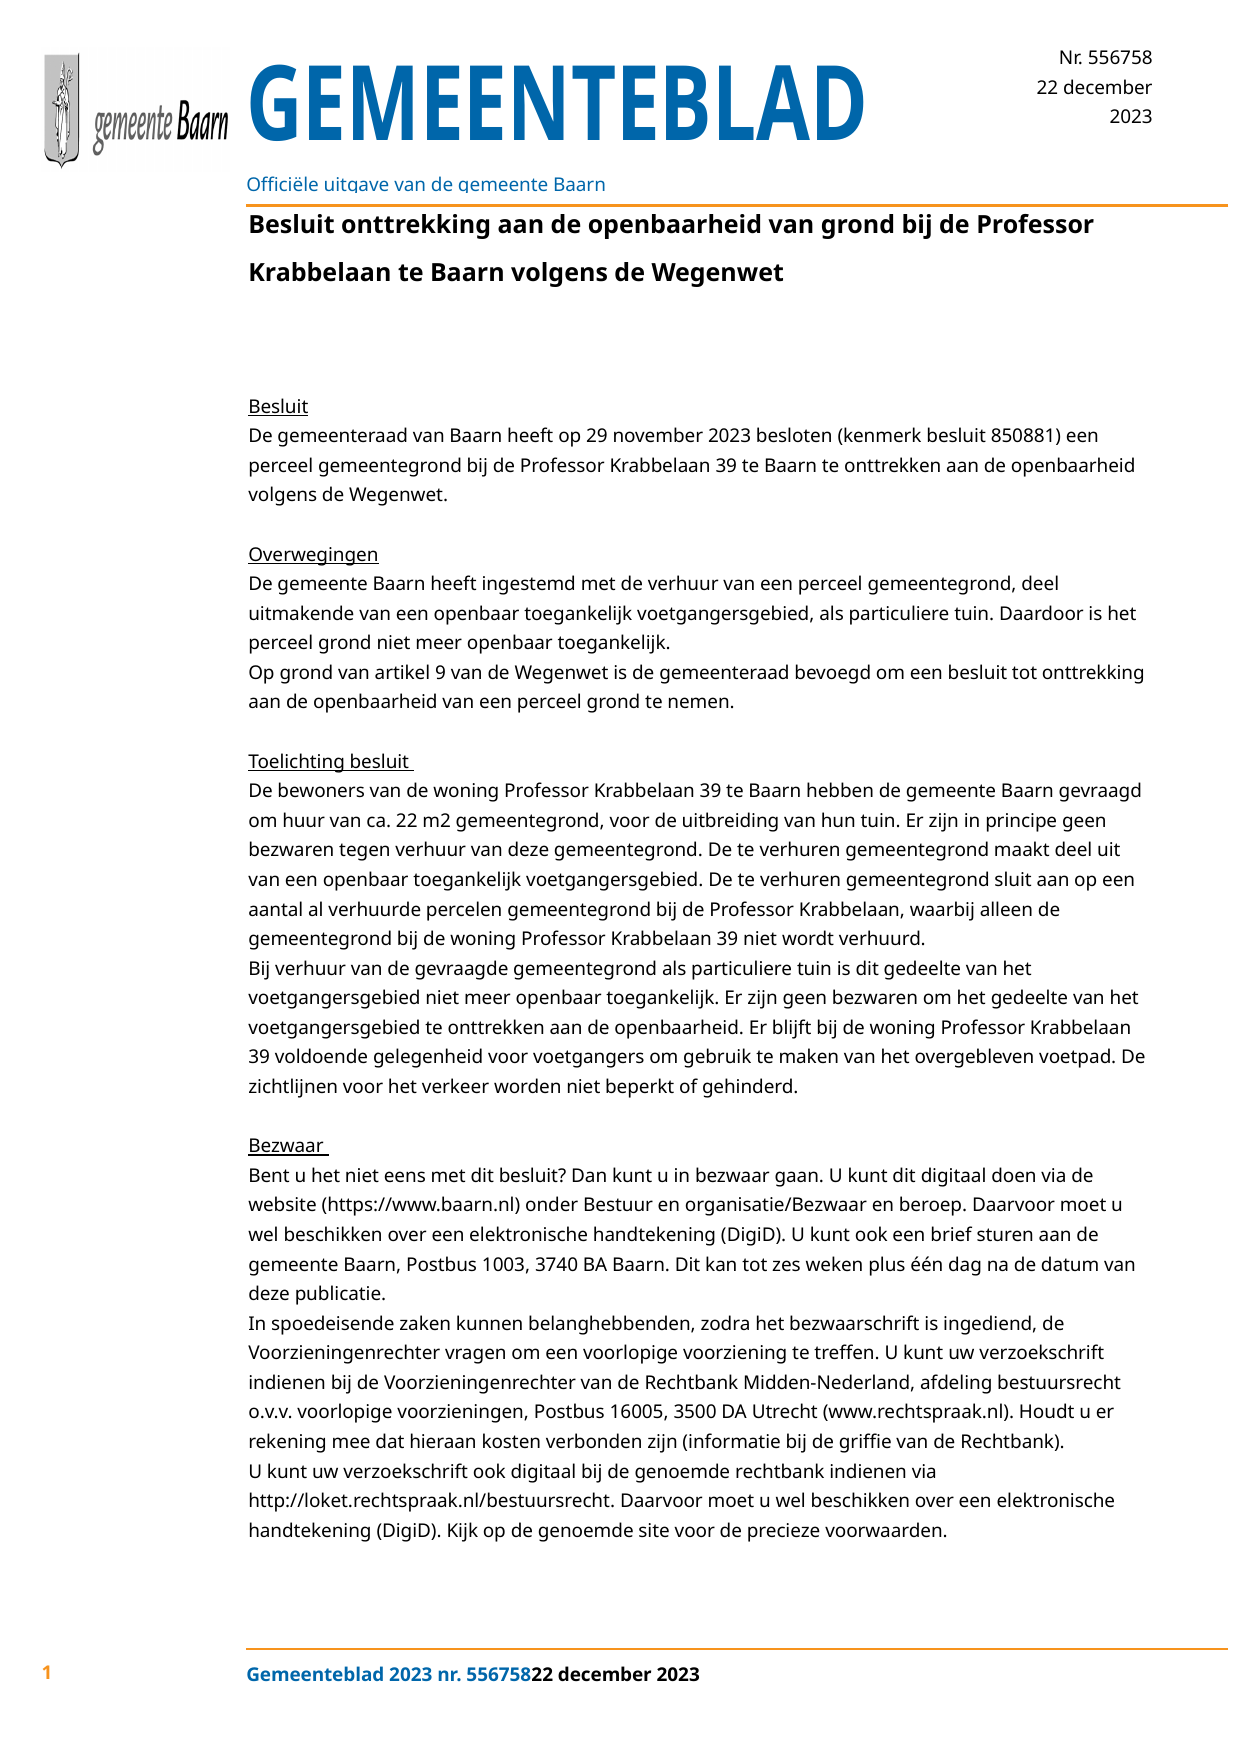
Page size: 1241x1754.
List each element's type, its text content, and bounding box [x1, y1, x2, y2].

text Op grond van artikel 9 van de Wegenwet is de gemeenteraad bevoegd om een besluit tot onttrekking aan de openbaarheid van een perceel grond te nemen. [248, 659, 1152, 714]
text Toelichting besluit [248, 748, 1152, 774]
text Besluit [248, 393, 1152, 419]
text De bewoners van de woning Professor Krabbelaan 39 te Baarn hebben de gemeente Baarn gevraagd om huur van ca. 22 m2 gemeentegrond, voor de uitbreiding van hun tuin. Er zijn in principe geen bezwaren tegen verhuur van deze gemeentegrond. De te verhuren gemeentegrond maakt deel uit van een openbaar toegankelijk voetgangersgebied. De te verhuren gemeentegrond sluit aan op een aantal al verhuurde percelen gemeentegrond bij de Professor Krabbelaan, waarbij alleen de gemeentegrond bij de woning Professor Krabbelaan 39 niet wordt verhuurd. [248, 777, 1152, 951]
picture [41, 47, 231, 172]
text De gemeente Baarn heeft ingestemd met de verhuur van een perceel gemeentegrond, deel uitmakende van een openbaar toegankelijk voetgangersgebied, als particuliere tuin. Daardoor is het perceel grond niet meer openbaar toegankelijk. [248, 570, 1152, 655]
text Bent u het niet eens met dit besluit? Dan kunt u in bezwaar gaan. U kunt dit digitaal doen via de website (https://www.baarn.nl) onder Bestuur en organisatie/Bezwaar en beroep. Daarvoor moet u wel beschikken over een elektronische handtekening (DigiD). U kunt ook een brief sturen aan de gemeente Baarn, Postbus 1003, 3740 BA Baarn. Dit kan tot zes weken plus één dag na de datum van deze publicatie. [248, 1162, 1152, 1306]
text Bezwaar [248, 1132, 1152, 1158]
text Besluit onttrekking aan de openbaarheid van grond bij de Professor Krabbelaan te Baarn volgens de Wegenwet [248, 207, 1152, 288]
text Bij verhuur van de gevraagde gemeentegrond als particuliere tuin is dit gedeelte van het voetgangersgebied niet meer openbaar toegankelijk. Er zijn geen bezwaren om het gedeelte van het voetgangersgebied te onttrekken aan de openbaarheid. Er blijft bij de woning Professor Krabbelaan 39 voldoende gelegenheid voor voetgangers om gebruik te maken van het overgebleven voetpad. De zichtlijnen voor het verkeer worden niet beperkt of gehinderd. [248, 955, 1152, 1099]
text U kunt uw verzoekschrift ook digitaal bij de genoemde rechtbank indienen via http://loket.rechtspraak.nl/bestuursrecht. Daarvoor moet u wel beschikken over een elektronische handtekening (DigiD). Kijk op de genoemde site voor de precieze voorwaarden. [248, 1458, 1152, 1543]
text De gemeenteraad van Baarn heeft op 29 november 2023 besloten (kenmerk besluit 850881) een perceel gemeentegrond bij de Professor Krabbelaan 39 te Baarn te onttrekken aan de openbaarheid volgens de Wegenwet. [248, 422, 1152, 507]
text In spoedeisende zaken kunnen belanghebbenden, zodra het bezwaarschrift is ingediend, de Voorzieningenrechter vragen om een voorlopige voorziening te treffen. U kunt uw verzoekschrift indienen bij de Voorzieningenrechter van de Rechtbank Midden-Nederland, afdeling bestuursrecht o.v.v. voorlopige voorzieningen, Postbus 16005, 3500 DA Utrecht (www.rechtspraak.nl). Houdt u er rekening mee dat hieraan kosten verbonden zijn (informatie bij de griffie van de Rechtbank). [248, 1310, 1152, 1454]
text Overwegingen [248, 541, 1152, 567]
